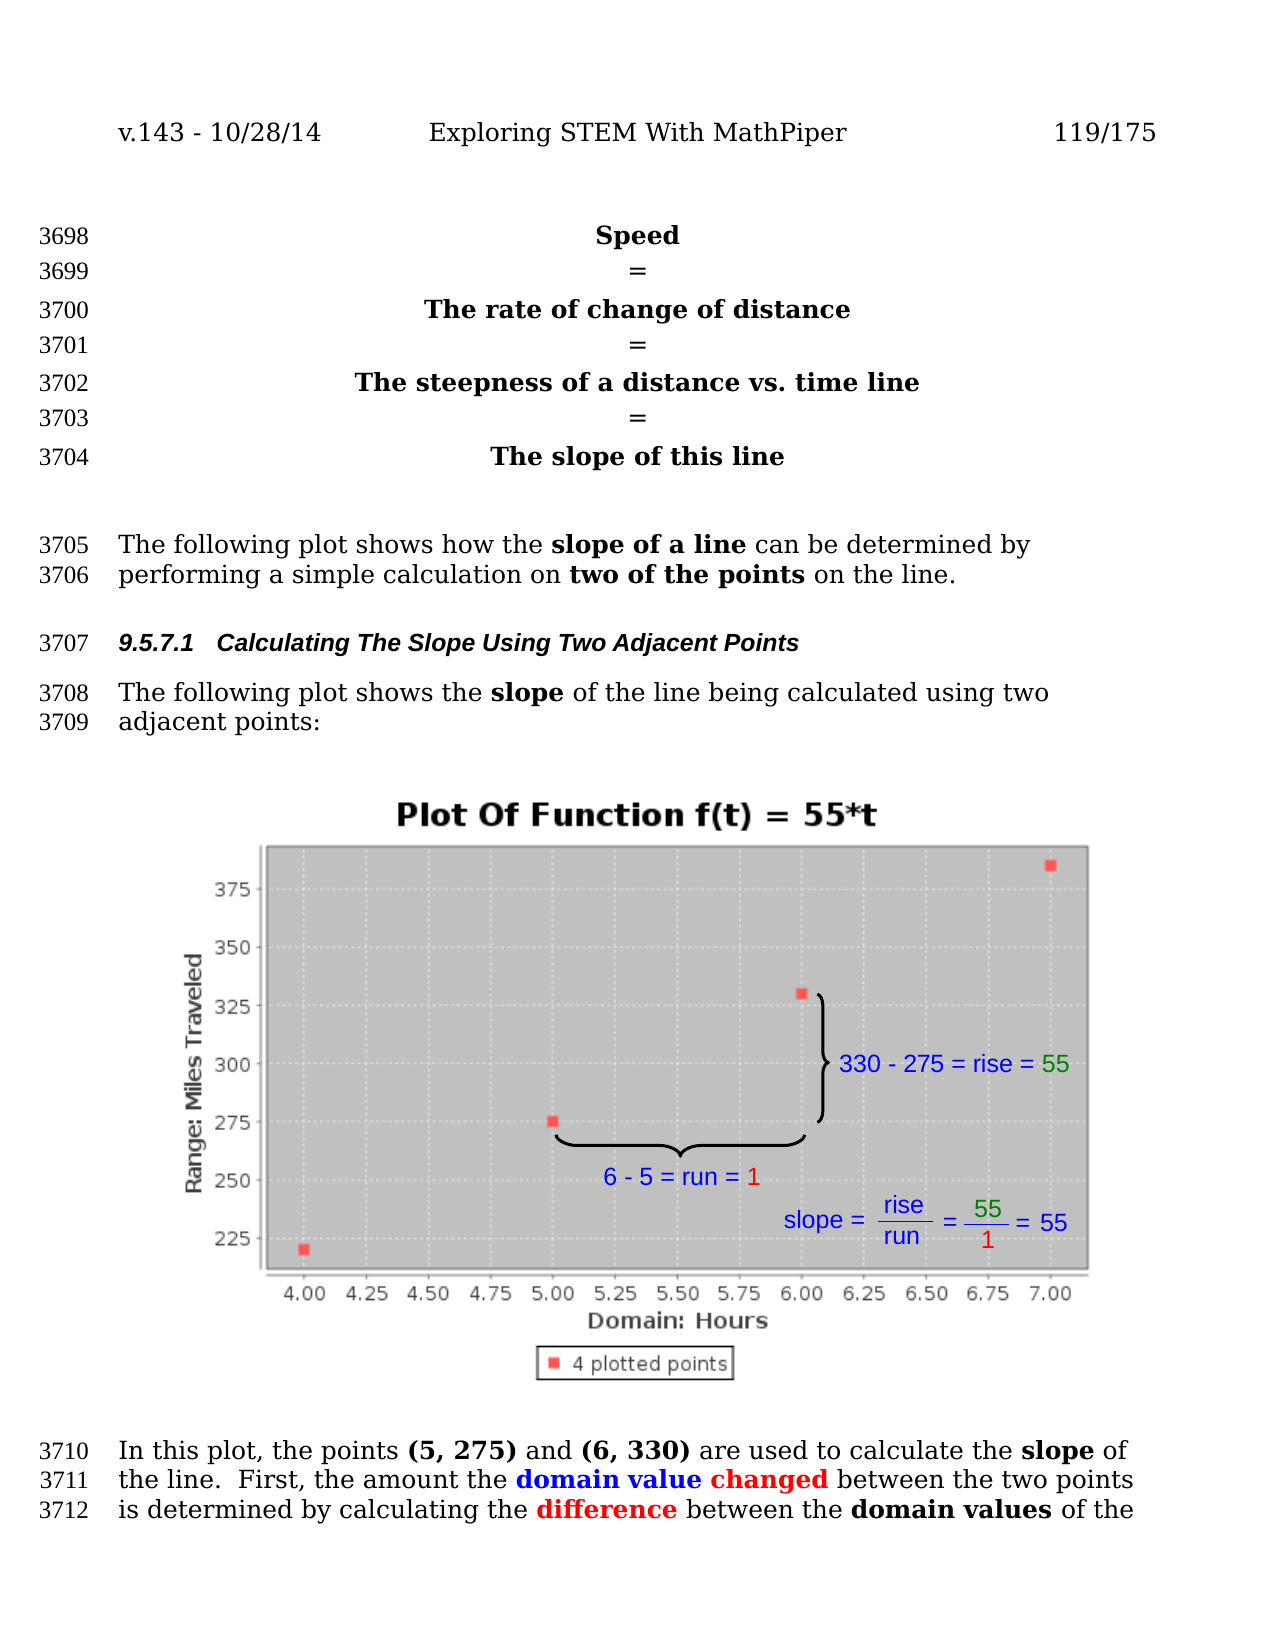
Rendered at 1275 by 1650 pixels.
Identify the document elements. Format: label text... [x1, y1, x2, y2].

text The following plot shows how the slope of a line can be determined by performing a simple calculation on two of the points on the line. [118, 531, 1157, 589]
text The steepness of a distance vs. time line [118, 368, 1157, 398]
text The following plot shows the slope of the line being calculated using two adjacent points: [118, 678, 1157, 736]
text = [118, 330, 1157, 359]
text The rate of change of distance [118, 295, 1157, 324]
text In this plot, the points (5, 275) and (6, 330) are used to calculate the slope of the line. First, the amount the domain value changed between the two points is determined by calculating the difference between the domain values of the [118, 1436, 1157, 1524]
subtitle Calculating The Slope Using Two Adjacent Points [118, 628, 1157, 657]
text The slope of this line [118, 442, 1157, 471]
text Speed [118, 221, 1157, 251]
text = [118, 404, 1157, 433]
text = [118, 257, 1157, 286]
